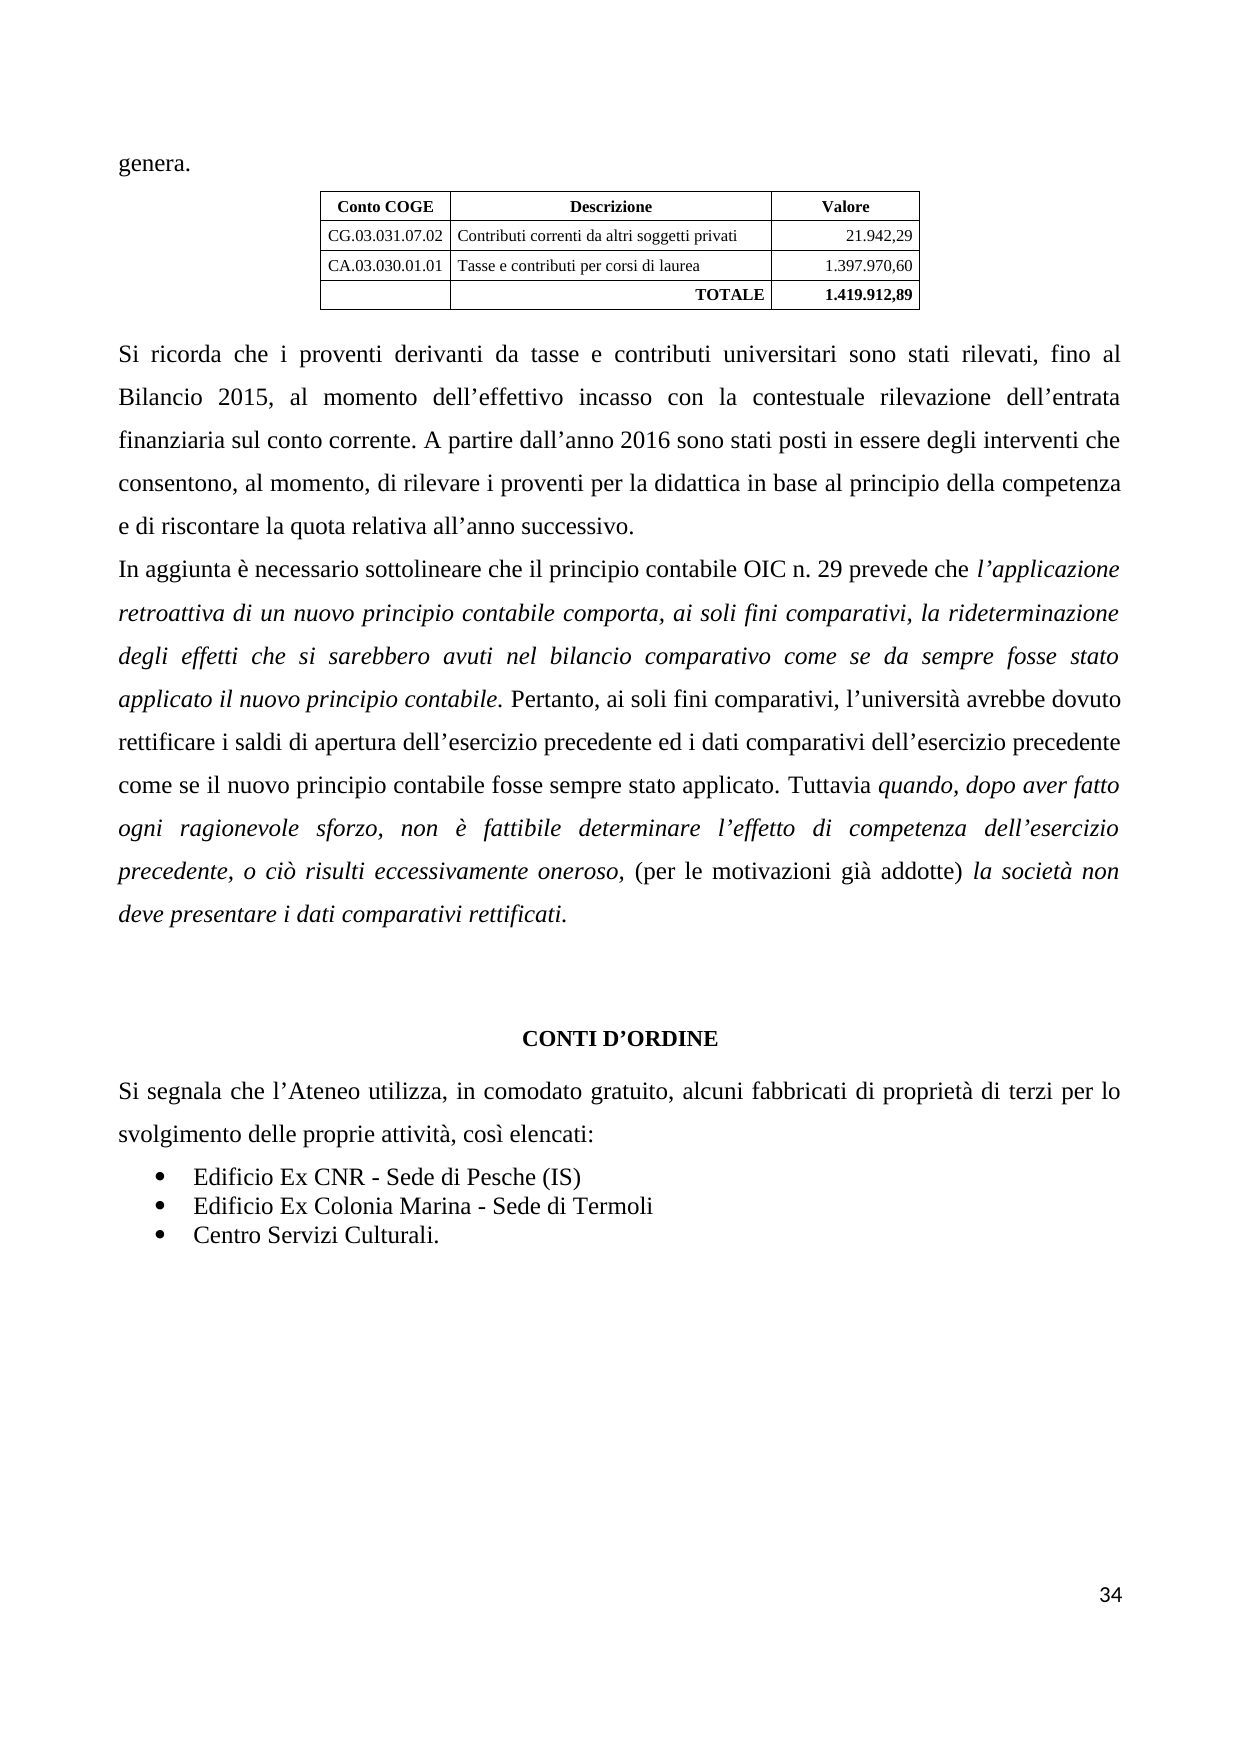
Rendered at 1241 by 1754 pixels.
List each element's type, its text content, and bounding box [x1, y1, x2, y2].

table_cell [450, 310, 772, 339]
table_cell [321, 310, 450, 339]
table_cell 1.419.912,89 [772, 281, 919, 309]
text In aggiunta è necessario sottolineare che il principio contabile OIC n. 29 prevede che l’applicazione retroattiva di un nuovo principio contabile comporta, ai soli fini comparativi, la rideterminazione degli effetti che si sarebbero avuti nel bilancio comparativo come se da sempre fosse stato applicato il nuovo principio contabile. Pertanto, ai soli fini comparativi, l’università avrebbe dovuto rettificare i saldi di apertura dell’esercizio precedente ed i dati comparativi dell’esercizio precedente come se il nuovo principio contabile fosse sempre stato applicato. Tuttavia quando, dopo aver fatto ogni ragionevole sforzo, non è fattibile determinare l’effetto di competenza dell’esercizio precedente, o ciò risulti eccessivamente oneroso, (per le motivazioni già addotte) la società non deve presentare i dati comparativi rettificati. [118, 554, 1122, 928]
table_cell CG.03.031.07.02 [321, 221, 450, 250]
table_cell Tasse e contributi per corsi di laurea [451, 251, 771, 279]
list Centro Servizi Culturali. [156, 1220, 1122, 1249]
list Edificio Ex Colonia Marina - Sede di Termoli [156, 1191, 1122, 1220]
table_header Conto COGE [321, 192, 450, 220]
table_cell [772, 310, 919, 339]
text genera. [118, 148, 1122, 176]
table_cell 1.397.970,60 [772, 251, 919, 279]
table_cell 21.942,29 [772, 221, 919, 250]
text CONTI D’ORDINE [118, 1025, 1122, 1052]
table_header Descrizione [451, 192, 771, 220]
table_cell CA.03.030.01.01 [321, 251, 450, 279]
table_cell [321, 281, 450, 309]
text Si ricorda che i proventi derivanti da tasse e contributi universitari sono stati rilevati, fino al Bilancio 2015, al momento dell’effettivo incasso con la contestuale rilevazione dell’entrata finanziaria sul conto corrente. A partire dall’anno 2016 sono stati posti in essere degli interventi che consentono, al momento, di rilevare i proventi per la didattica in base al principio della competenza e di riscontare la quota relativa all’anno successivo. [118, 339, 1122, 540]
table_header Valore [772, 192, 919, 220]
table_cell TOTALE [451, 281, 771, 309]
table_cell Contributi correnti da altri soggetti privati [451, 221, 771, 250]
list Edificio Ex CNR - Sede di Pesche (IS) [156, 1162, 1122, 1191]
text Si segnala che l’Ateneo utilizza, in comodato gratuito, alcuni fabbricati di proprietà di terzi per lo svolgimento delle proprie attività, così elencati: [118, 1076, 1122, 1148]
